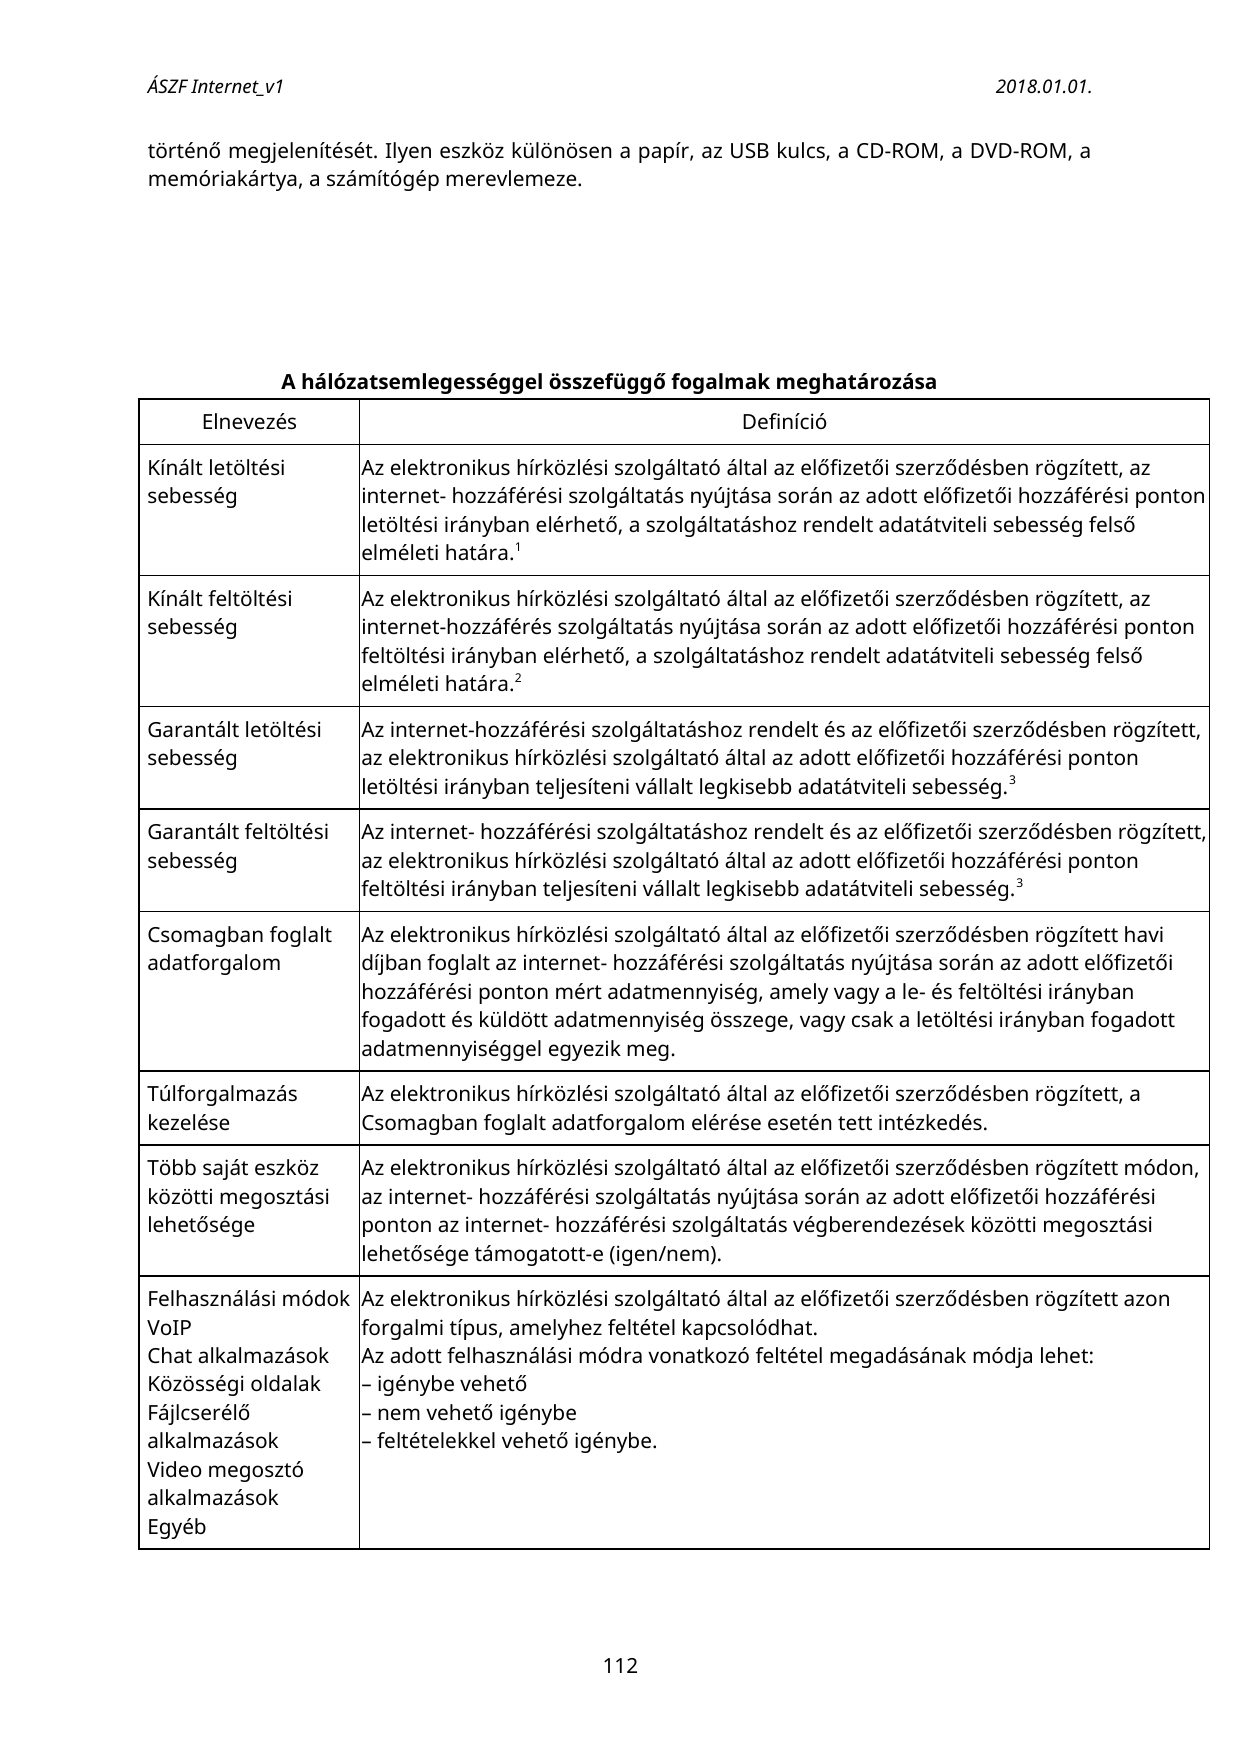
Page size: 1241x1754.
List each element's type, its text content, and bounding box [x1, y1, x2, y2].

table_cell Garantált letöltési sebesség [140, 707, 359, 808]
table_cell Több saját eszköz közötti megosztási lehetősége [140, 1146, 359, 1275]
table_cell Túlforgalmazás kezelése [140, 1072, 359, 1144]
table_header Elnevezés [140, 400, 359, 444]
table_cell Az internet- hozzáférési szolgáltatáshoz rendelt és az előfizetői szerződésben rögzített, az elektronikus hírközlési szolgáltató által az adott előfizetői hozzáférési ponton feltöltési irányban teljesíteni vállalt legkisebb adatátviteli sebesség.3 [360, 810, 1209, 911]
table_header Definíció [360, 400, 1209, 444]
table_cell Az elektronikus hírközlési szolgáltató által az előfizetői szerződésben rögzített havi díjban foglalt az internet- hozzáférési szolgáltatás nyújtása során az adott előfizetői hozzáférési ponton mért adatmennyiség, amely vagy a le- és feltöltési irányban fogadott és küldött adatmennyiség összege, vagy csak a letöltési irányban fogadott adatmennyiséggel egyezik meg. [360, 912, 1209, 1070]
table_cell Garantált feltöltési sebesség [140, 810, 359, 911]
subtitle A hálózatsemlegességgel összefüggő fogalmak meghatározása [281, 367, 1092, 396]
table_cell Az elektronikus hírközlési szolgáltató által az előfizetői szerződésben rögzített, az internet- hozzáférési szolgáltatás nyújtása során az adott előfizetői hozzáférési ponton letöltési irányban elérhető, a szolgáltatáshoz rendelt adatátviteli sebesség felső elméleti határa.1 [360, 445, 1209, 574]
table_cell Kínált feltöltési sebesség [140, 576, 359, 706]
table_cell Az internet-hozzáférési szolgáltatáshoz rendelt és az előfizetői szerződésben rögzített, az elektronikus hírközlési szolgáltató által az adott előfizetői hozzáférési ponton letöltési irányban teljesíteni vállalt legkisebb adatátviteli sebesség.3 [360, 707, 1209, 808]
table_cell Az elektronikus hírközlési szolgáltató által az előfizetői szerződésben rögzített módon, az internet- hozzáférési szolgáltatás nyújtása során az adott előfizetői hozzáférési ponton az internet- hozzáférési szolgáltatás végberendezések közötti megosztási lehetősége támogatott-e (igen/nem). [360, 1146, 1209, 1275]
table_cell Az elektronikus hírközlési szolgáltató által az előfizetői szerződésben rögzített azon forgalmi típus, amelyhez feltétel kapcsolódhat. Az adott felhasználási módra vonatkozó feltétel megadásának módja lehet: – igénybe vehető – nem vehető igénybe – feltételekkel vehető igénybe. [360, 1277, 1209, 1548]
table_cell Az elektronikus hírközlési szolgáltató által az előfizetői szerződésben rögzített, az internet-hozzáférés szolgáltatás nyújtása során az adott előfizetői hozzáférési ponton feltöltési irányban elérhető, a szolgáltatáshoz rendelt adatátviteli sebesség felső elméleti határa.2 [360, 576, 1209, 706]
table_cell Kínált letöltési sebesség [140, 445, 359, 574]
text történő megjelenítését. Ilyen eszköz különösen a papír, az USB kulcs, a CD-ROM, a DVD-ROM, a memóriakártya, a számítógép merevlemeze. [148, 136, 1092, 193]
table_cell Csomagban foglalt adatforgalom [140, 912, 359, 1070]
table_cell Felhasználási módok VoIP Chat alkalmazások Közösségi oldalak Fájlcserélő alkalmazások Video megosztó alkalmazások Egyéb [140, 1277, 359, 1548]
table_cell Az elektronikus hírközlési szolgáltató által az előfizetői szerződésben rögzített, a Csomagban foglalt adatforgalom elérése esetén tett intézkedés. [360, 1072, 1209, 1144]
